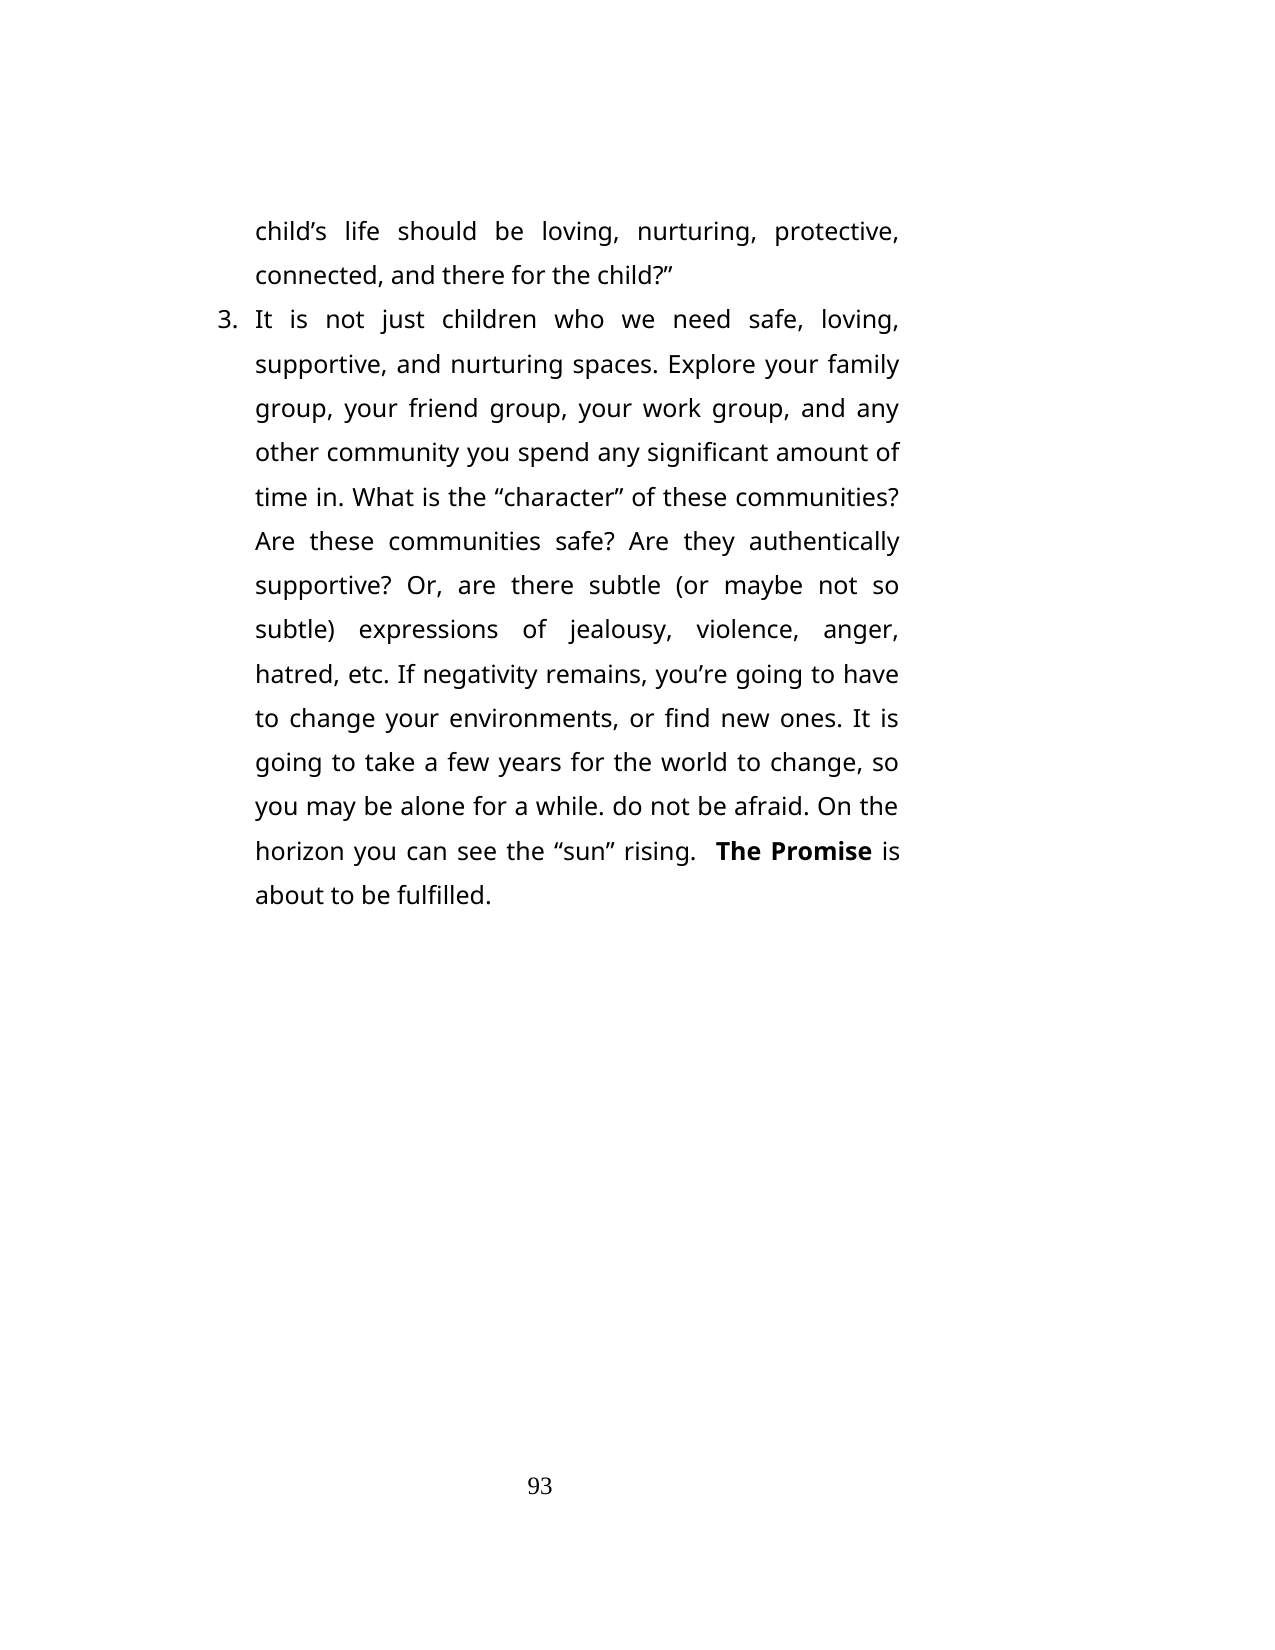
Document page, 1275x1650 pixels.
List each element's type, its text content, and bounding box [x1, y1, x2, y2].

list child’s life should be loving, nurturing, protective, connected, and there for the child?” [217, 213, 900, 292]
list It is not just children who we need safe, loving, supportive, and nurturing spaces. Explore your family group, your friend group, your work group, and any other community you spend any significant amount of time in. What is the “character” of these communities? Are these communities safe? Are they authentically supportive? Or, are there subtle (or maybe not so subtle) expressions of jealousy, violence, anger, hatred, etc. If negativity remains, you’re going to have to change your environments, or find new ones. It is going to take a few years for the world to change, so you may be alone for a while. do not be afraid. On the horizon you can see the “sun” rising. The Promise is about to be fulfilled. [217, 302, 900, 912]
